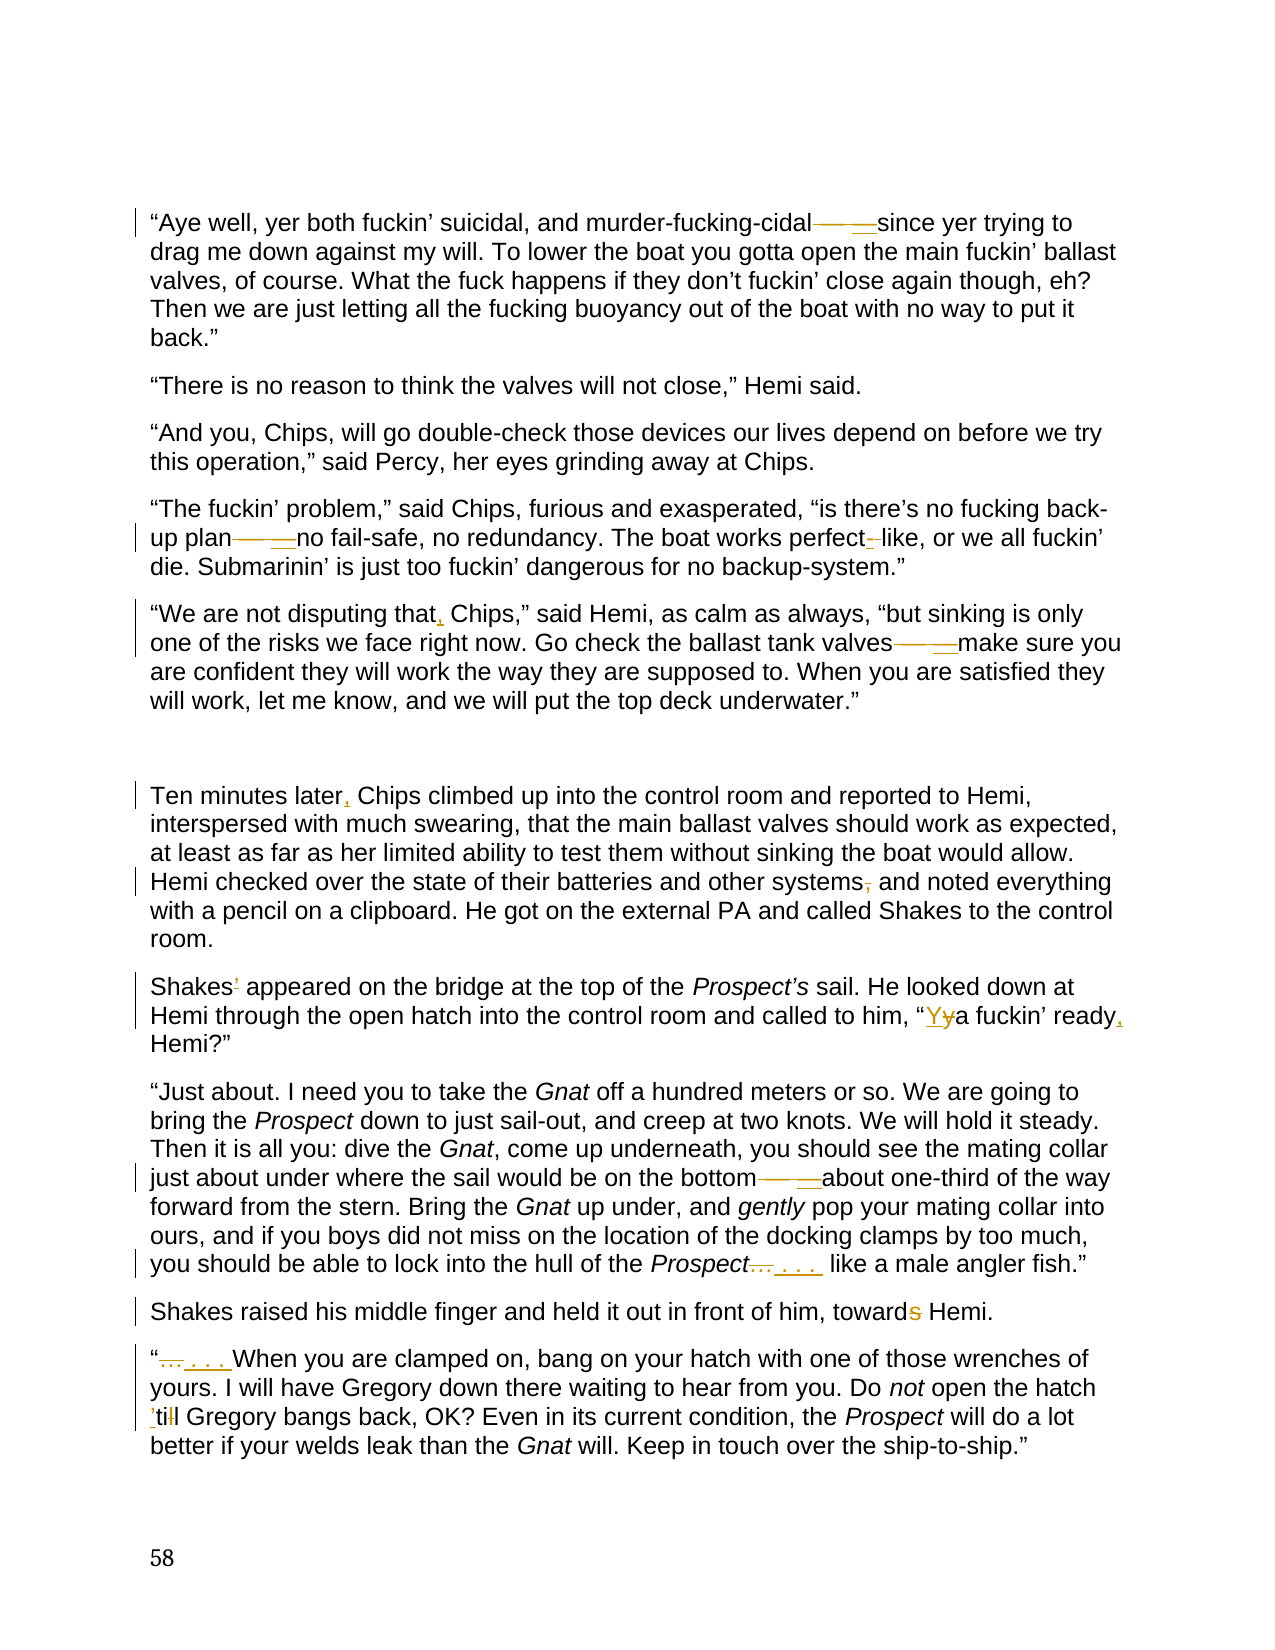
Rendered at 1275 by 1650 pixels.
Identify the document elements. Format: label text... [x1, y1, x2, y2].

text “Just about. I need you to take the Gnat off a hundred meters or so. We are going to bring the Prospect down to just sail-out, and creep at two knots. We will hold it steady. Then it is all you: dive the Gnat, come up underneath, you should see the mating collar just about under where the sail would be on the bottom—about one-third of the way forward from the stern. Bring the Gnat up under, and gently pop your mating collar into ours, and if you boys did not miss on the location of the docking clamps by too much, you should be able to lock into the hull of the Prospect . . . like a male angler fish.” [150, 1077, 1125, 1278]
text “There is no reason to think the valves will not close,” Hemi said. [150, 371, 1125, 399]
text “The fuckin’ problem,” said Chips, furious and exasperated, “is there’s no fucking back-up plan—no fail-safe, no redundancy. The boat works perfect-like, or we all fuckin’ die. Submarinin’ is just too fuckin’ dangerous for no backup-system.” [150, 494, 1125, 581]
text “Aye well, yer both fuckin’ suicidal, and murder-fucking-cidal—since yer trying to drag me down against my will. To lower the boat you gotta open the main fuckin’ ballast valves, of course. What the fuck happens if they don’t fuckin’ close again though, eh? Then we are just letting all the fucking buoyancy out of the boat with no way to put it back.” [150, 208, 1125, 352]
text Shakes appeared on the bridge at the top of the Prospect’s sail. He looked down at Hemi through the open hatch into the control room and called to him, “Ya fuckin’ ready, Hemi?” [150, 972, 1125, 1058]
text “ . . . When you are clamped on, bang on your hatch with one of those wrenches of yours. I will have Gregory down there waiting to hear from you. Do not open the hatch ’til Gregory bangs back, OK? Even in its current condition, the Prospect will do a lot better if your welds leak than the Gnat will. Keep in touch over the ship-to-ship.” [150, 1344, 1125, 1459]
text “We are not disputing that, Chips,” said Hemi, as calm as always, “but sinking is only one of the risks we face right now. Go check the ballast tank valves—make sure you are confident they will work the way they are supposed to. When you are satisfied they will work, let me know, and we will put the top deck underwater.” [150, 599, 1125, 714]
text Shakes raised his middle finger and held it out in front of him, toward Hemi. [150, 1297, 1125, 1326]
text “And you, Chips, will go double-check those devices our lives depend on before we try this operation,” said Percy, her eyes grinding away at Chips. [150, 418, 1125, 476]
text Ten minutes later, Chips climbed up into the control room and reported to Hemi, interspersed with much swearing, that the main ballast valves should work as expected, at least as far as her limited ability to test them without sinking the boat would allow. Hemi checked over the state of their batteries and other systems and noted everything with a pencil on a clipboard. He got on the external PA and called Shakes to the control room. [150, 781, 1125, 953]
